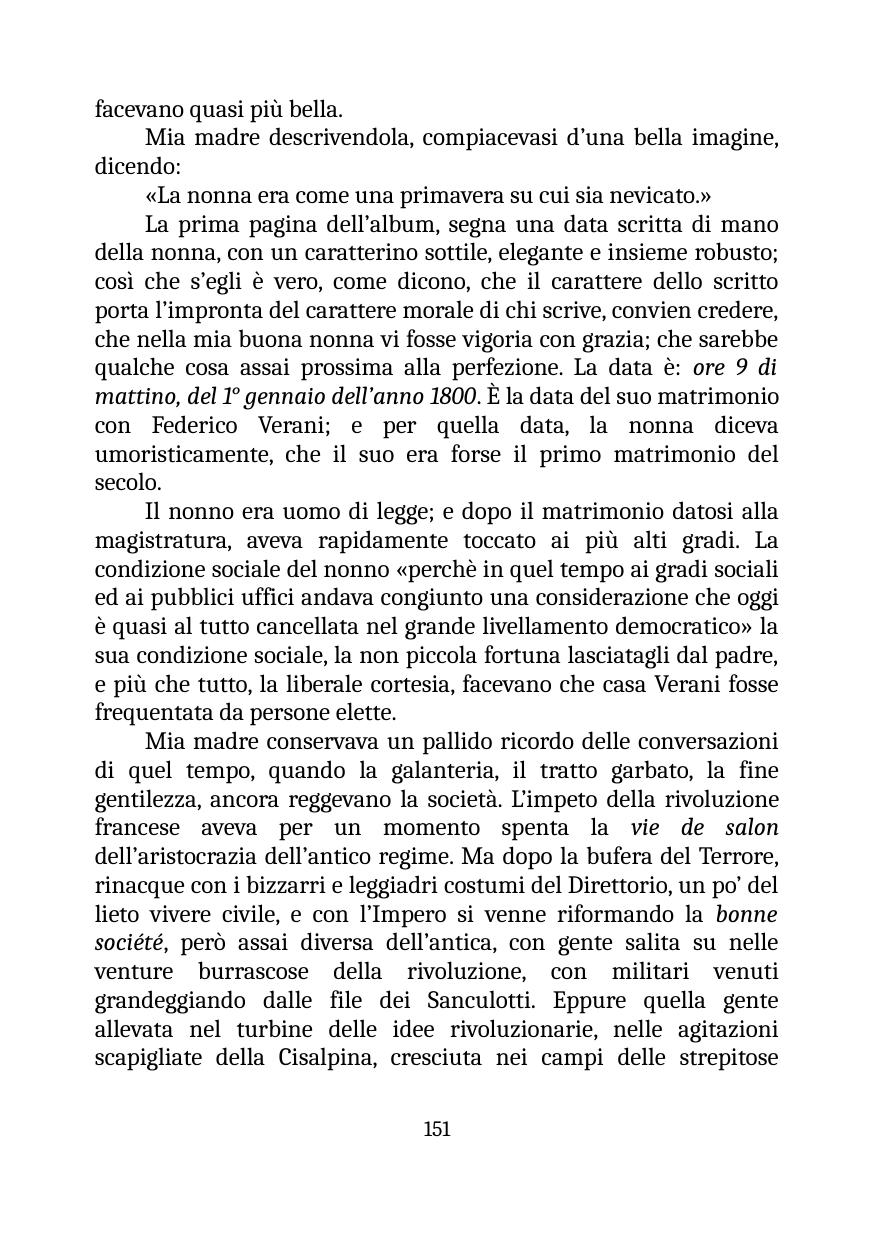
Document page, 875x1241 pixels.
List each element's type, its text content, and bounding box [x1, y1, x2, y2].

text «La nonna era come una primavera su cui sia nevicato.» [94, 181, 779, 209]
text La prima pagina dell’album, segna una data scritta di mano della nonna, con un caratterino sottile, elegante e insieme robusto; così che s’egli è vero, come dicono, che il carattere dello scritto porta l’impronta del carattere morale di chi scrive, convien credere, che nella mia buona nonna vi fosse vigoria con grazia; che sarebbe qualche cosa assai prossima alla perfezione. La data è: ore 9 di mattino, del 1° gennaio dell’anno 1800. È la data del suo matrimonio con Federico Verani; e per quella data, la nonna diceva umoristicamente, che il suo era forse il primo matrimonio del secolo. [94, 209, 779, 497]
text Mia madre conservava un pallido ricordo delle conversazioni di quel tempo, quando la galanteria, il tratto garbato, la fine gentilezza, ancora reggevano la società. L’impeto della rivoluzione francese aveva per un momento spenta la vie de salon dell’aristocrazia dell’antico regime. Ma dopo la bufera del Terrore, rinacque con i bizzarri e leggiadri costumi del Direttorio, un po’ del lieto vivere civile, e con l’Impero si venne riformando la bonne société, però assai diversa dell’antica, con gente salita su nelle venture burrascose della rivoluzione, con militari venuti grandeggiando dalle file dei Sanculotti. Eppure quella gente allevata nel turbine delle idee rivoluzionarie, nelle agitazioni scapigliate della Cisalpina, cresciuta nei campi delle strepitose [94, 727, 779, 1072]
text facevano quasi più bella. [94, 94, 779, 123]
text Mia madre descrivendola, compiacevasi d’una bella imagine, dicendo: [94, 123, 779, 181]
text Il nonno era uomo di legge; e dopo il matrimonio datosi alla magistratura, aveva rapidamente toccato ai più alti gradi. La condizione sociale del nonno «perchè in quel tempo ai gradi sociali ed ai pubblici uffici andava congiunto una considerazione che oggi è quasi al tutto cancellata nel grande livellamento democratico» la sua condizione sociale, la non piccola fortuna lasciatagli dal padre, e più che tutto, la liberale cortesia, facevano che casa Verani fosse frequentata da persone elette. [94, 497, 779, 727]
